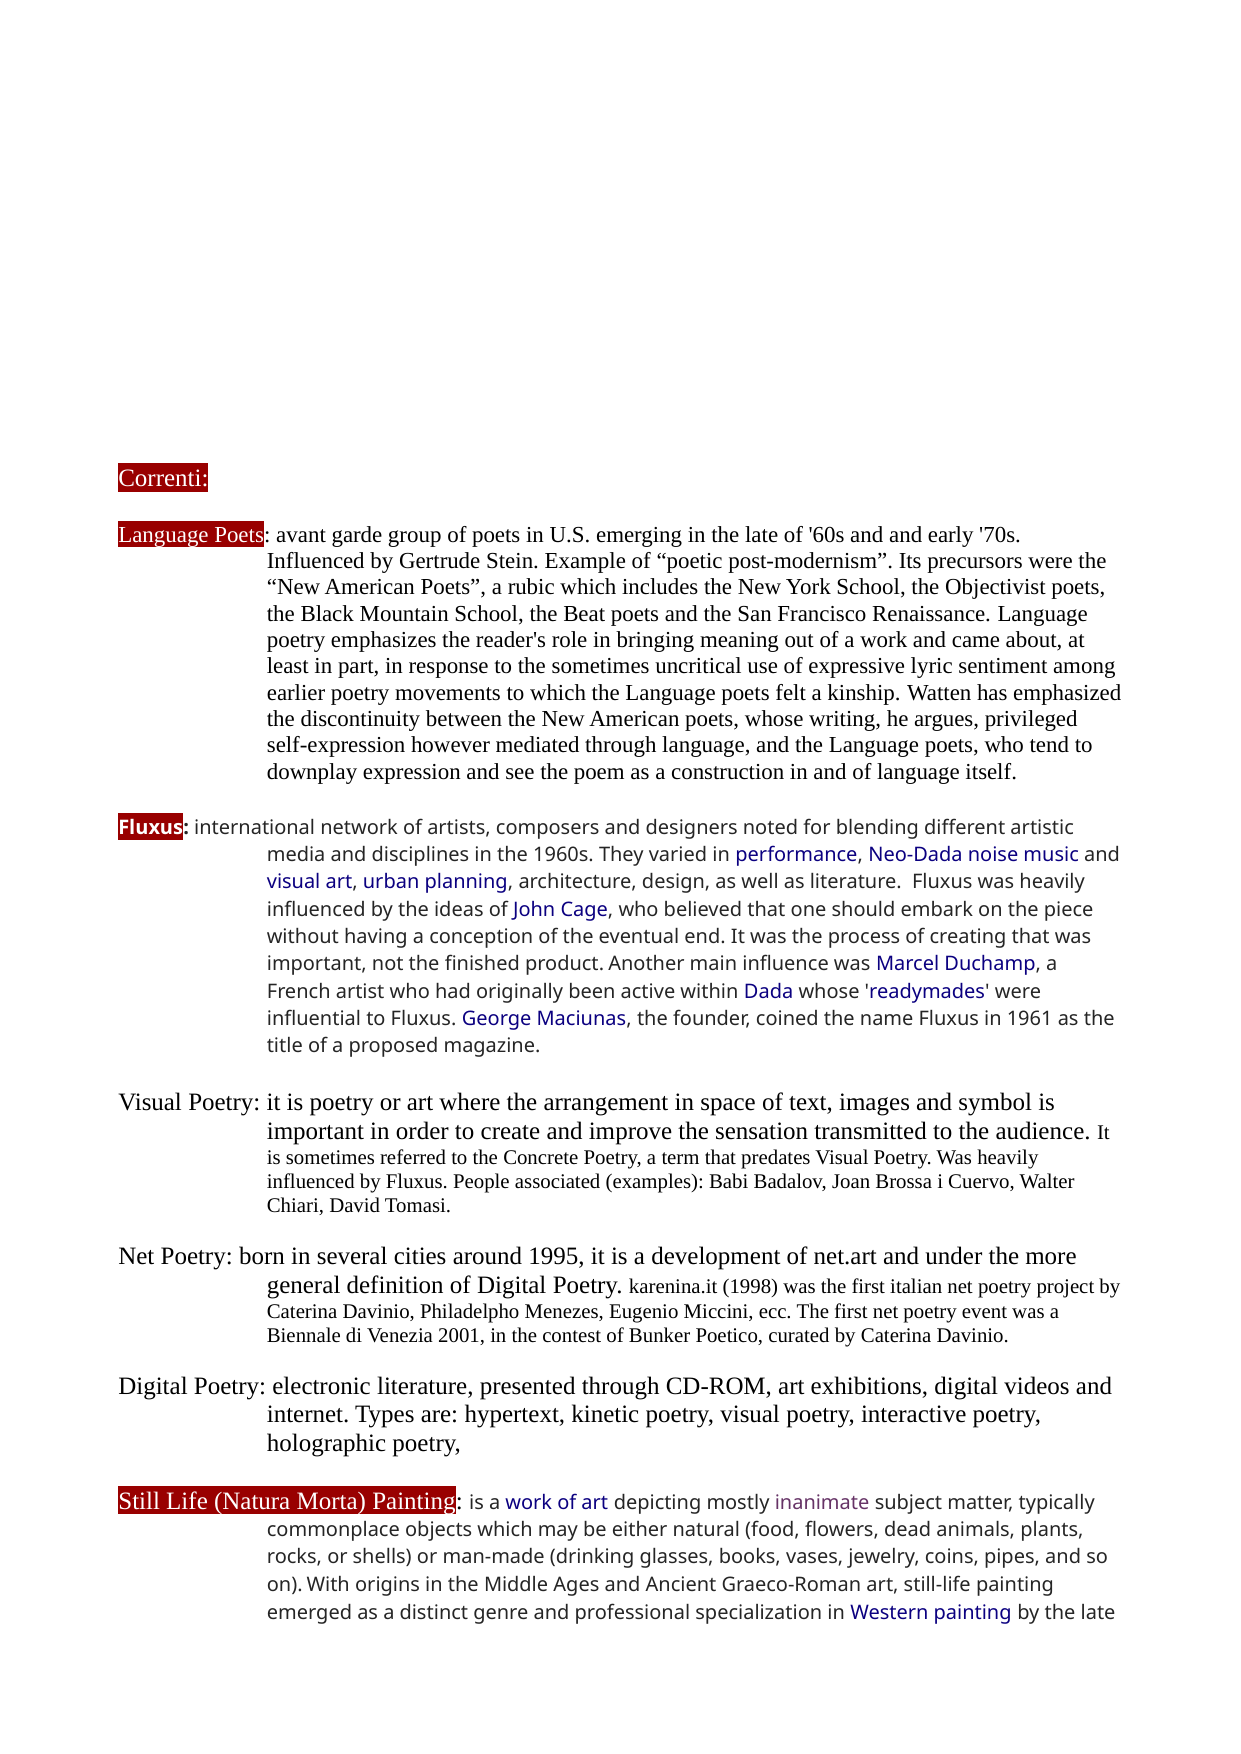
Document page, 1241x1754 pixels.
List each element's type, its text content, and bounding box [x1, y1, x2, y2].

text Still Life (Natura Morta) Painting: is a work of art depicting mostly inanimate subject matter, typically commonplace objects which may be either natural (food, flowers, dead animals, plants, rocks, or shells) or man-made (drinking glasses, books, vases, jewelry, coins, pipes, and so on). With origins in the Middle Ages and Ancient Graeco-Roman art, still-life painting emerged as a distinct genre and professional specialization in Western painting by the late [118, 1486, 1122, 1626]
text Correnti: [118, 463, 1122, 492]
text Fluxus: international network of artists, composers and designers noted for blending different artistic media and disciplines in the 1960s. They varied in performance, Neo-Dada noise music and visual art, urban planning, architecture, design, as well as literature. Fluxus was heavily influenced by the ideas of John Cage, who believed that one should embark on the piece without having a conception of the eventual end. It was the process of creating that was important, not the finished product. Another main influence was Marcel Duchamp, a French artist who had originally been active within Dada whose 'readymades' were influential to Fluxus. George Maciunas, the founder, coined the name Fluxus in 1961 as the title of a proposed magazine. [118, 813, 1122, 1058]
text Net Poetry: born in several cities around 1995, it is a development of net.art and under the more general definition of Digital Poetry. karenina.it (1998) was the first italian net poetry project by Caterina Davinio, Philadelpho Menezes, Eugenio Miccini, ecc. The first net poetry event was a Biennale di Venezia 2001, in the contest of Bunker Poetico, curated by Caterina Davinio. [118, 1241, 1122, 1347]
text Language Poets: avant garde group of poets in U.S. emerging in the late of '60s and and early '70s. Influenced by Gertrude Stein. Example of “poetic post-modernism”. Its precursors were the “New American Poets”, a rubic which includes the New York School, the Objectivist poets, the Black Mountain School, the Beat poets and the San Francisco Renaissance. Language poetry emphasizes the reader's role in bringing meaning out of a work and came about, at least in part, in response to the sometimes uncritical use of expressive lyric sentiment among earlier poetry movements to which the Language poets felt a kinship. Watten has emphasized the discontinuity between the New American poets, whose writing, he argues, privileged self-expression however mediated through language, and the Language poets, who tend to downplay expression and see the poem as a construction in and of language itself. [118, 521, 1122, 784]
text Digital Poetry: electronic literature, presented through CD-ROM, art exhibitions, digital videos and internet. Types are: hypertext, kinetic poetry, visual poetry, interactive poetry, holographic poetry, [118, 1371, 1122, 1457]
text Visual Poetry: it is poetry or art where the arrangement in space of text, images and symbol is important in order to create and improve the sensation transmitted to the audience. It is sometimes referred to the Concrete Poetry, a term that predates Visual Poetry. Was heavily influenced by Fluxus. People associated (examples): Babi Badalov, Joan Brossa i Cuervo, Walter Chiari, David Tomasi. [118, 1087, 1122, 1217]
